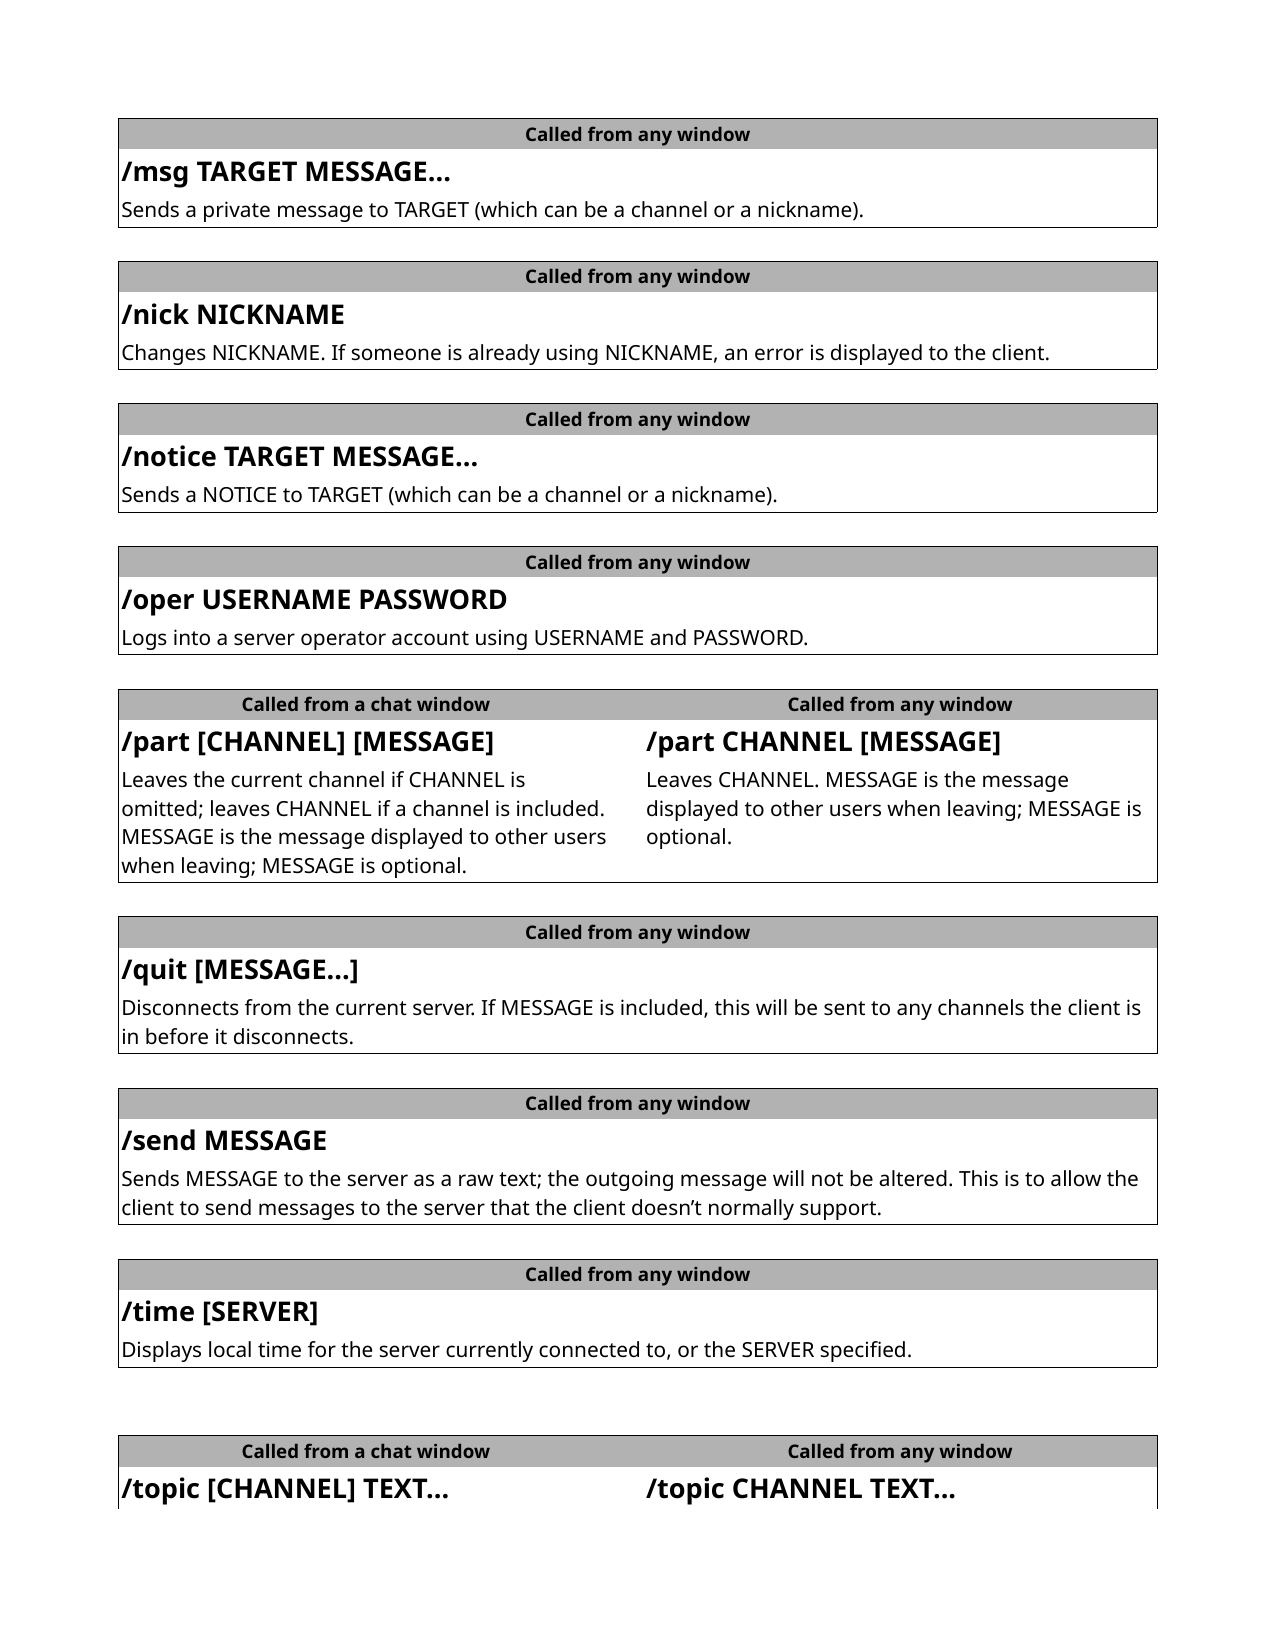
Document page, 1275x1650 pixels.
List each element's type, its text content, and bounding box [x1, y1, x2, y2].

table_header Called from a chat window [119, 690, 613, 720]
table_cell /part CHANNEL [MESSAGE] [643, 720, 1157, 763]
table_header Called from any window [643, 1436, 1157, 1467]
table_cell [613, 1467, 643, 1509]
table_cell /topic [CHANNEL] TEXT... [119, 1467, 613, 1509]
table_header Called from any window [119, 917, 1157, 948]
table_cell /send MESSAGE [119, 1119, 1157, 1162]
table_cell Sends a private message to TARGET (which can be a channel or a nickname). [119, 192, 1157, 227]
table_cell /nick NICKNAME [119, 292, 1157, 335]
table_cell Logs into a server operator account using USERNAME and PASSWORD. [119, 620, 1157, 654]
table_cell [613, 720, 643, 763]
table_header Called from any window [119, 262, 1157, 292]
table_cell /notice TARGET MESSAGE... [119, 435, 1157, 477]
table_cell /msg TARGET MESSAGE... [119, 150, 1157, 192]
table_cell /topic CHANNEL TEXT... [643, 1467, 1157, 1509]
table_header Called from any window [119, 119, 1157, 149]
table_cell Leaves the current channel if CHANNEL is omitted; leaves CHANNEL if a channel is included. MESSAGE is the message displayed to other users when leaving; MESSAGE is optional. [119, 763, 613, 882]
table_cell Sends MESSAGE to the server as a raw text; the outgoing message will not be altered. This is to allow the client to send messages to the server that the client doesn’t normally support. [119, 1162, 1157, 1224]
table_cell Sends a NOTICE to TARGET (which can be a channel or a nickname). [119, 478, 1157, 512]
table_cell /part [CHANNEL] [MESSAGE] [119, 720, 613, 763]
table_cell Leaves CHANNEL. MESSAGE is the message displayed to other users when leaving; MESSAGE is optional. [643, 763, 1157, 882]
table_header Called from any window [119, 1089, 1157, 1119]
table_header Called from any window [643, 690, 1157, 720]
table_cell /quit [MESSAGE...] [119, 948, 1157, 991]
table_cell [613, 763, 643, 882]
table_cell /time [SERVER] [119, 1290, 1157, 1333]
table_cell Disconnects from the current server. If MESSAGE is included, this will be sent to any channels the client is in before it disconnects. [119, 991, 1157, 1053]
table_cell Displays local time for the server currently connected to, or the SERVER specified. [119, 1333, 1157, 1367]
table_header Called from any window [119, 404, 1157, 435]
table_header [613, 690, 643, 720]
table_header [613, 1436, 643, 1467]
table_header Called from a chat window [119, 1436, 613, 1467]
table_header Called from any window [119, 547, 1157, 577]
table_cell Changes NICKNAME. If someone is already using NICKNAME, an error is displayed to the client. [119, 335, 1157, 369]
table_header Called from any window [119, 1260, 1157, 1290]
table_cell /oper USERNAME PASSWORD [119, 578, 1157, 620]
